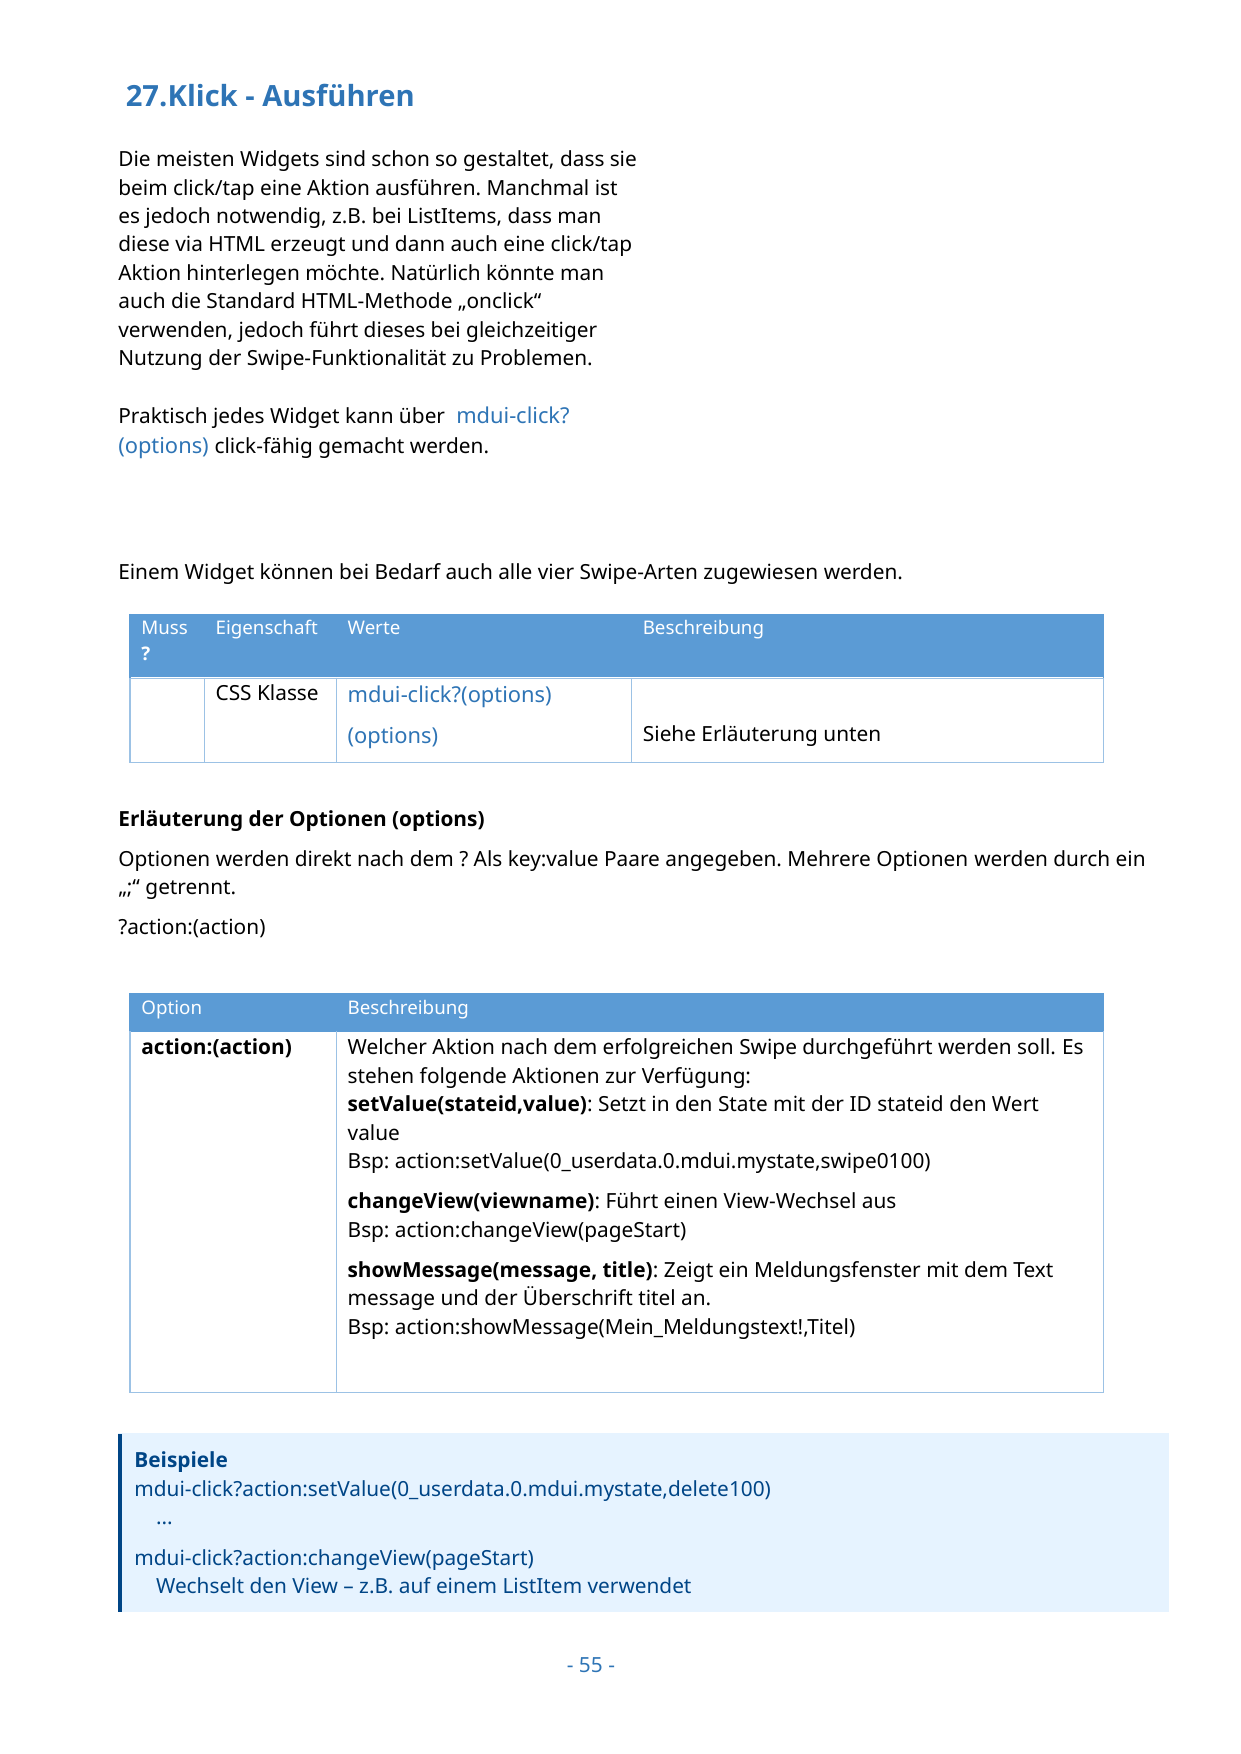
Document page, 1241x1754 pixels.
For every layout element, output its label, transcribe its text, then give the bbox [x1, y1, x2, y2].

table_cell Siehe Erläuterung unten [632, 679, 1103, 762]
table_header Eigenschaft [204, 615, 336, 677]
table_header Muss? [131, 615, 204, 677]
text Optionen werden direkt nach dem ? Als key:value Paare angegeben. Mehrere Optionen werden durch ein „;“ getrennt. [118, 844, 1169, 901]
table_header [644, 144, 1169, 517]
table_cell CSS Klasse [205, 679, 336, 762]
subtitle Klick - Ausführen [118, 75, 1169, 115]
text ?action:(action) [118, 912, 1169, 941]
table_cell [131, 679, 204, 762]
table_header Beschreibung [631, 615, 1103, 677]
table_cell mdui-click?(options) (options) [337, 679, 631, 762]
text Einem Widget können bei Bedarf auch alle vier Swipe-Arten zugewiesen werden. [118, 557, 1169, 585]
table_cell action:(action) [131, 1032, 336, 1392]
text Erläuterung der Optionen (options) [118, 804, 1169, 832]
text Beispiele mdui-click?action:setValue(0_userdata.0.mdui.mystate,delete100) ... [118, 1433, 1169, 1531]
text mdui-click?action:changeView(pageStart) Wechselt den View – z.B. auf einem ListItem verwendet [122, 1531, 1169, 1612]
table_header Beschreibung [336, 994, 1103, 1031]
table_header Werte [336, 615, 631, 677]
table_cell Welcher Aktion nach dem erfolgreichen Swipe durchgeführt werden soll. Es stehen folgende Aktionen zur Verfügung: setValue(stateid,value): Setzt in den State mit der ID stateid den Wert value Bsp: action:setValue(0_userdata.0.mdui.mystate,swipe0100) changeView(viewname): Führt einen View-Wechsel aus Bsp: action:changeView(pageStart) showMessage(message, title): Zeigt ein Meldungsfenster mit dem Text message und der Überschrift titel an. Bsp: action:showMessage(Mein_Meldungstext!,Titel) [337, 1032, 1103, 1392]
table_header Option [131, 994, 336, 1031]
table_header Die meisten Widgets sind schon so gestaltet, dass sie beim click/tap eine Aktion ausführen. Manchmal ist es jedoch notwendig, z.B. bei ListItems, dass man diese via HTML erzeugt und dann auch eine click/tap Aktion hinterlegen möchte. Natürlich könnte man auch die Standard HTML-Methode „onclick“ verwenden, jedoch führt dieses bei gleichzeitiger Nutzung der Swipe-Funktionalität zu Problemen. Praktisch jedes Widget kann über mdui-click?(options) click-fähig gemacht werden. [118, 144, 644, 517]
